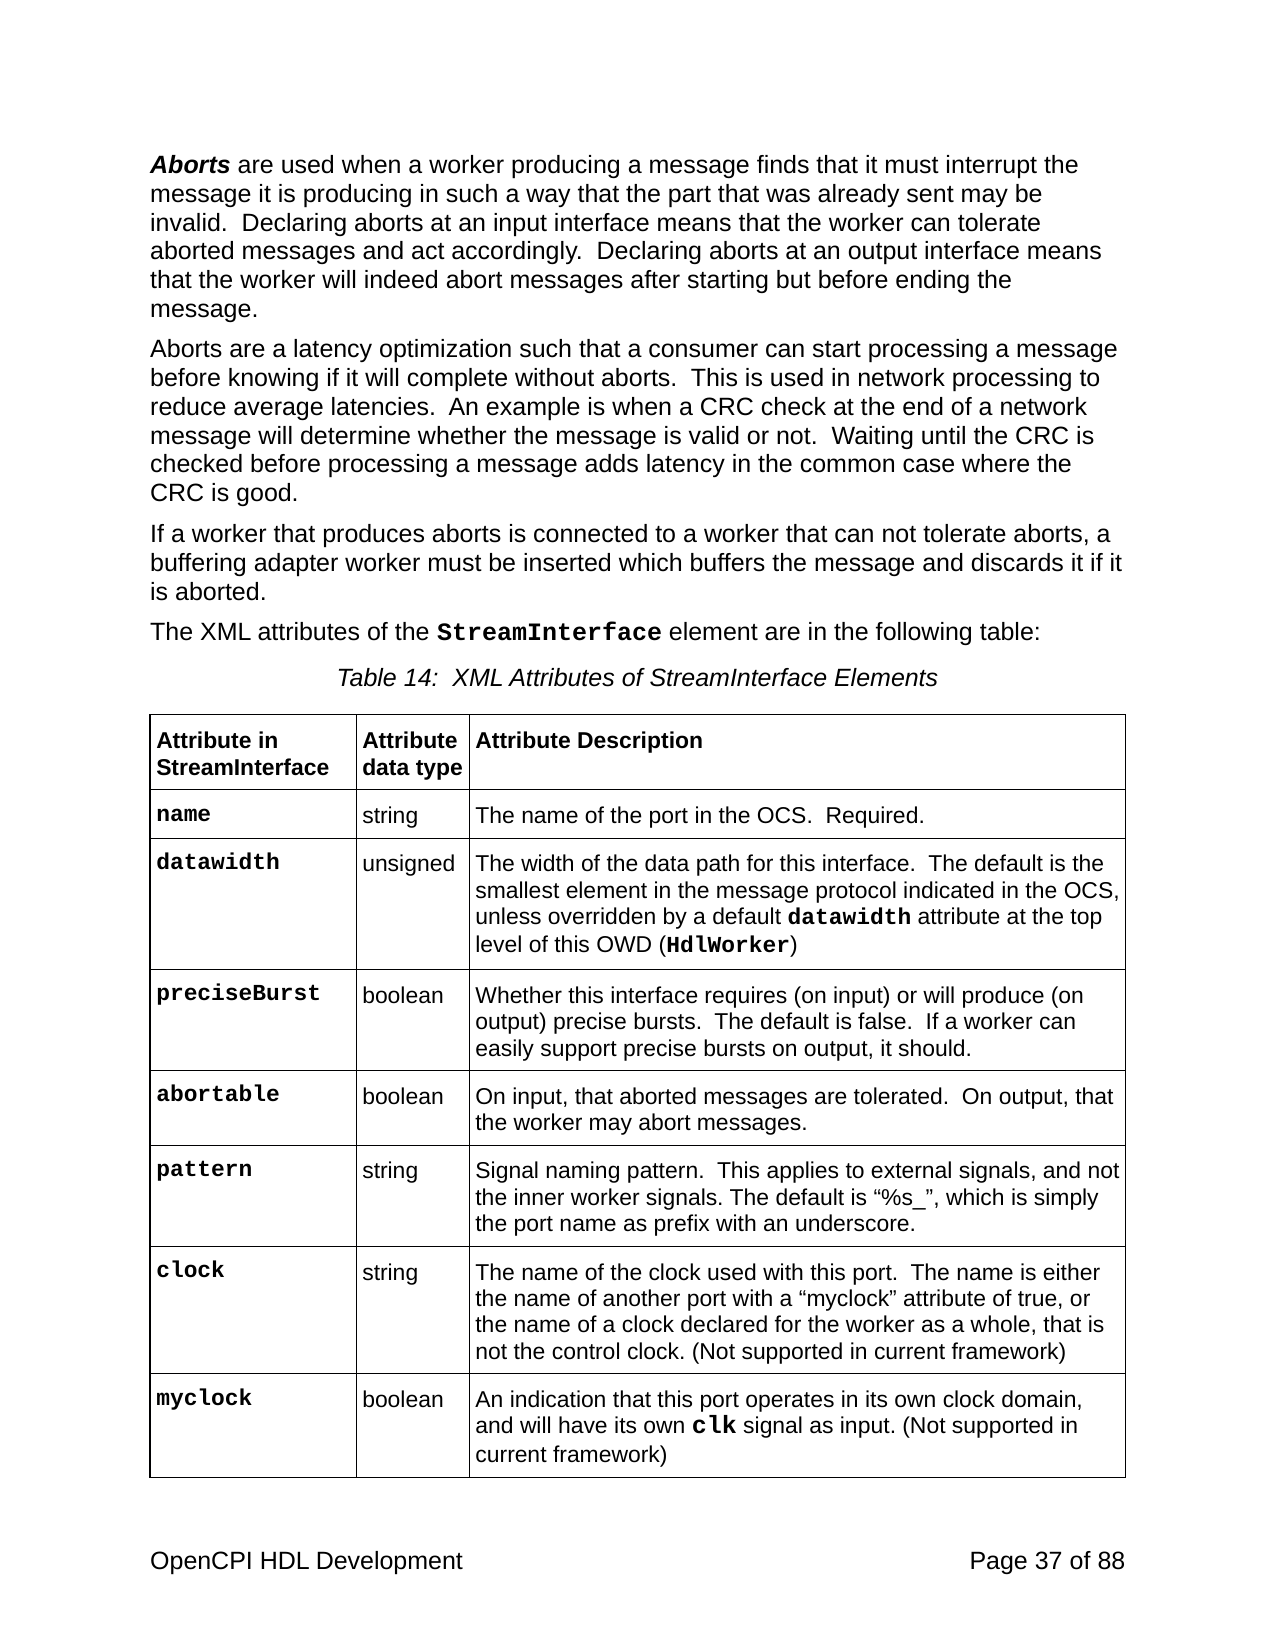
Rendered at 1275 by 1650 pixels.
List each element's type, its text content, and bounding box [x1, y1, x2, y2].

table_header Attribute data type [357, 715, 469, 789]
table_cell string [357, 790, 469, 837]
table_cell string [357, 1146, 469, 1246]
text Table 14: XML Attributes of StreamInterface Elements [150, 663, 1125, 692]
text The XML attributes of the StreamInterface element are in the following table: [150, 617, 1125, 648]
table_cell boolean [357, 970, 469, 1070]
table_cell On input, that aborted messages are tolerated. On output, that the worker may abort messages. [470, 1071, 1125, 1144]
table_cell The width of the data path for this interface. The default is the smallest element in the message protocol indicated in the OCS, unless overridden by a default datawidth attribute at the top level of this OWD (HdlWorker) [470, 839, 1125, 969]
table_cell The name of the port in the OCS. Required. [470, 790, 1125, 837]
text Aborts are a latency optimization such that a consumer can start processing a message before knowing if it will complete without aborts. This is used in network processing to reduce average latencies. An example is when a CRC check at the end of a network message will determine whether the message is valid or not. Waiting until the CRC is checked before processing a message adds latency in the common case where the CRC is good. [150, 334, 1125, 507]
table_cell boolean [357, 1071, 469, 1144]
table_cell string [357, 1247, 469, 1373]
table_header Attribute Description [470, 715, 1125, 789]
table_cell unsigned [357, 839, 469, 969]
table_cell pattern [151, 1146, 356, 1246]
table_cell boolean [357, 1374, 469, 1477]
table_cell myclock [151, 1374, 356, 1477]
table_cell An indication that this port operates in its own clock domain, and will have its own clk signal as input. (Not supported in current framework) [470, 1374, 1125, 1477]
table_cell clock [151, 1247, 356, 1373]
text If a worker that produces aborts is connected to a worker that can not tolerate aborts, a buffering adapter worker must be inserted which buffers the message and discards it if it is aborted. [150, 519, 1125, 605]
table_cell preciseBurst [151, 970, 356, 1070]
table_cell The name of the clock used with this port. The name is either the name of another port with a “myclock” attribute of true, or the name of a clock declared for the worker as a whole, that is not the control clock. (Not supported in current framework) [470, 1247, 1125, 1373]
table_cell datawidth [151, 839, 356, 969]
table_cell abortable [151, 1071, 356, 1144]
table_cell Whether this interface requires (on input) or will produce (on output) precise bursts. The default is false. If a worker can easily support precise bursts on output, it should. [470, 970, 1125, 1070]
table_cell name [151, 790, 356, 837]
table_cell Signal naming pattern. This applies to external signals, and not the inner worker signals. The default is “%s_”, which is simply the port name as prefix with an underscore. [470, 1146, 1125, 1246]
table_header Attribute in StreamInterface [151, 715, 356, 789]
text Aborts are used when a worker producing a message finds that it must interrupt the message it is producing in such a way that the part that was already sent may be invalid. Declaring aborts at an input interface means that the worker can tolerate aborted messages and act accordingly. Declaring aborts at an output interface means that the worker will indeed abort messages after starting but before ending the message. [150, 150, 1125, 322]
